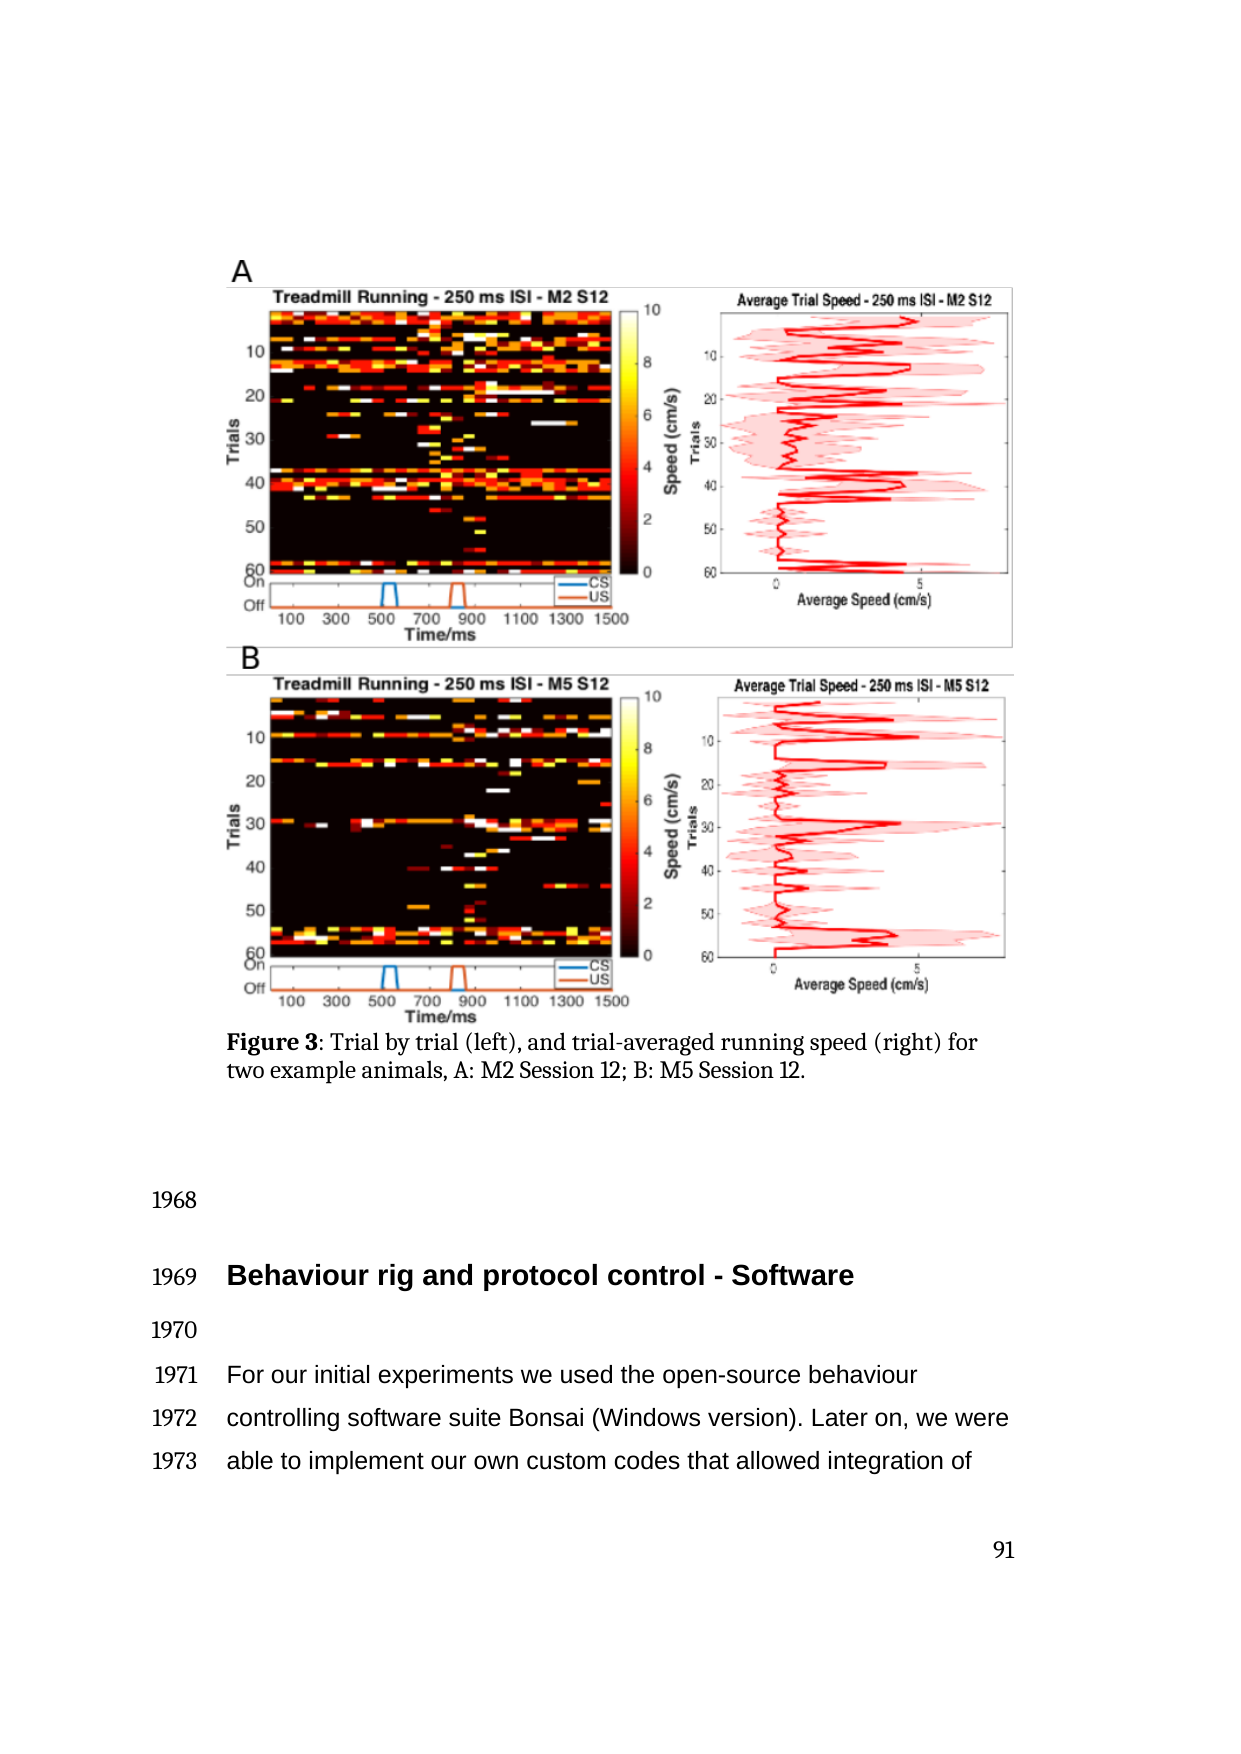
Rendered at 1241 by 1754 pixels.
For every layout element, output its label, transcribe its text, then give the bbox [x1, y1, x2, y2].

text For our initial experiments we used the open-source behaviour controlling software suite Bonsai (Windows version). Later on, we were able to implement our own custom codes that allowed integration of [226, 1359, 1014, 1474]
subtitle Behaviour rig and protocol control - Software [226, 1258, 1014, 1291]
text Figure 12: Trial by trial (left), and trial-averaged running speed (right) for two example animals, A: M2 Session 12; B: M5 Session 12. [226, 1028, 1014, 1085]
picture [226, 260, 1014, 1028]
